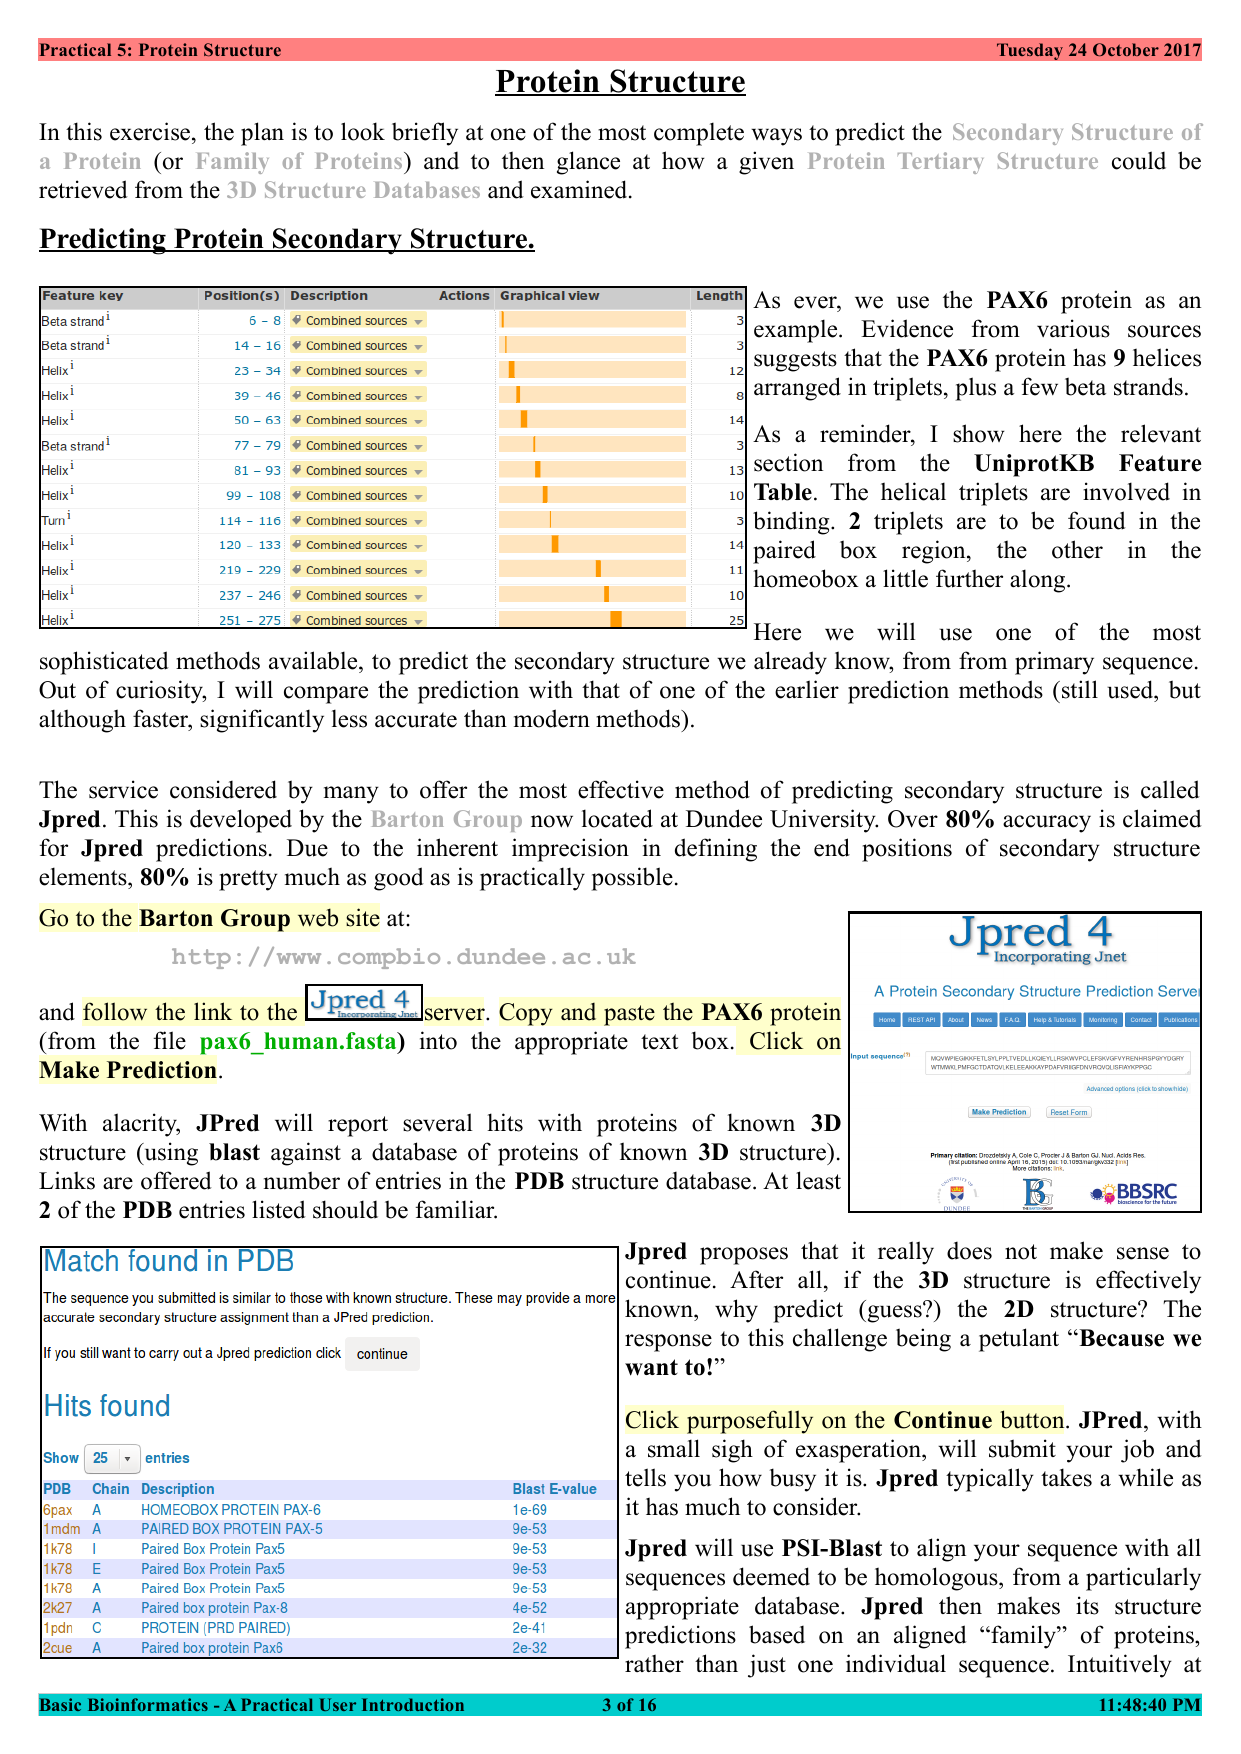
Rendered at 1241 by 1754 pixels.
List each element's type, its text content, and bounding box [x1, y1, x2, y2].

text As ever, we use the PAX6 protein as an example. Evidence from various sources suggests that the PAX6 protein has 9 helices arranged in triplets, plus a few beta strands. [38, 284, 1202, 401]
text Here we will use one of the most sophisticated methods available, to predict the secondary structure we already know, from from primary sequence. Out of curiosity, I will compare the prediction with that of one of the earlier prediction methods (still used, but although faster, significantly less accurate than modern methods). [38, 616, 1202, 733]
text In this exercise, the plan is to look briefly at one of the most complete ways to predict the Secondary Structure of a Protein (or Family of Proteins) and to then glance at how a given Protein Tertiary Structure could be retrieved from the 3D Structure Databases and examined. [38, 117, 1202, 204]
text Click purposefully on the Continue button. JPred, with a small sigh of exasperation, will submit your job and tells you how busy it is. Jpred typically takes a while as it has much to consider. [619, 1405, 1202, 1521]
text Jpred will use PSI-Blast to align your sequence with all sequences deemed to be homologous, from a particularly appropriate database. Jpred then makes its structure predictions based on an aligned “family” of proteins, rather than just one individual sequence. Intuitively at [38, 1533, 1202, 1678]
text Protein Structure [38, 61, 1202, 99]
text http://www.compbio.dundee.ac.uk [171, 944, 847, 972]
text The service considered by many to offer the most effective method of predicting secondary structure is called Jpred. This is developed by the Barton Group now located at Dundee University. Over 80% accuracy is claimed for Jpred predictions. Due to the inherent imprecision in defining the end positions of secondary structure elements, 80% is pretty much as good as is practically possible. [38, 775, 1202, 891]
picture [850, 914, 1200, 1211]
text Predicting Protein Secondary Structure. [38, 222, 1202, 255]
text With alacrity, JPred will report several hits with proteins of known 3D structure (using blast against a database of proteins of known 3D structure). Links are offered to a number of entries in the PDB structure database. At least 2 of the PDB entries listed should be familiar. [38, 1108, 1202, 1224]
text and follow the link to the server. Copy and paste the PAX6 protein (from the file pax6_human.fasta) into the appropriate text box. Click on Make Prediction. [38, 984, 847, 1084]
picture [41, 288, 745, 627]
picture [309, 986, 422, 1018]
text As a reminder, I show here the relevant section from the UniprotKB Feature Table. The helical triplets are involved in binding. 2 triplets are to be found in the paired box region, the other in the homeobox a little further along. [747, 418, 1202, 593]
picture [42, 1248, 617, 1657]
text Go to the Barton Group web site at: [38, 903, 1202, 1213]
text Jpred proposes that it really does not make sense to continue. After all, if the 3D structure is effectively known, why predict (guess?) the 2D structure? The response to this challenge being a petulant “Because we want to!” [38, 1236, 1202, 1381]
